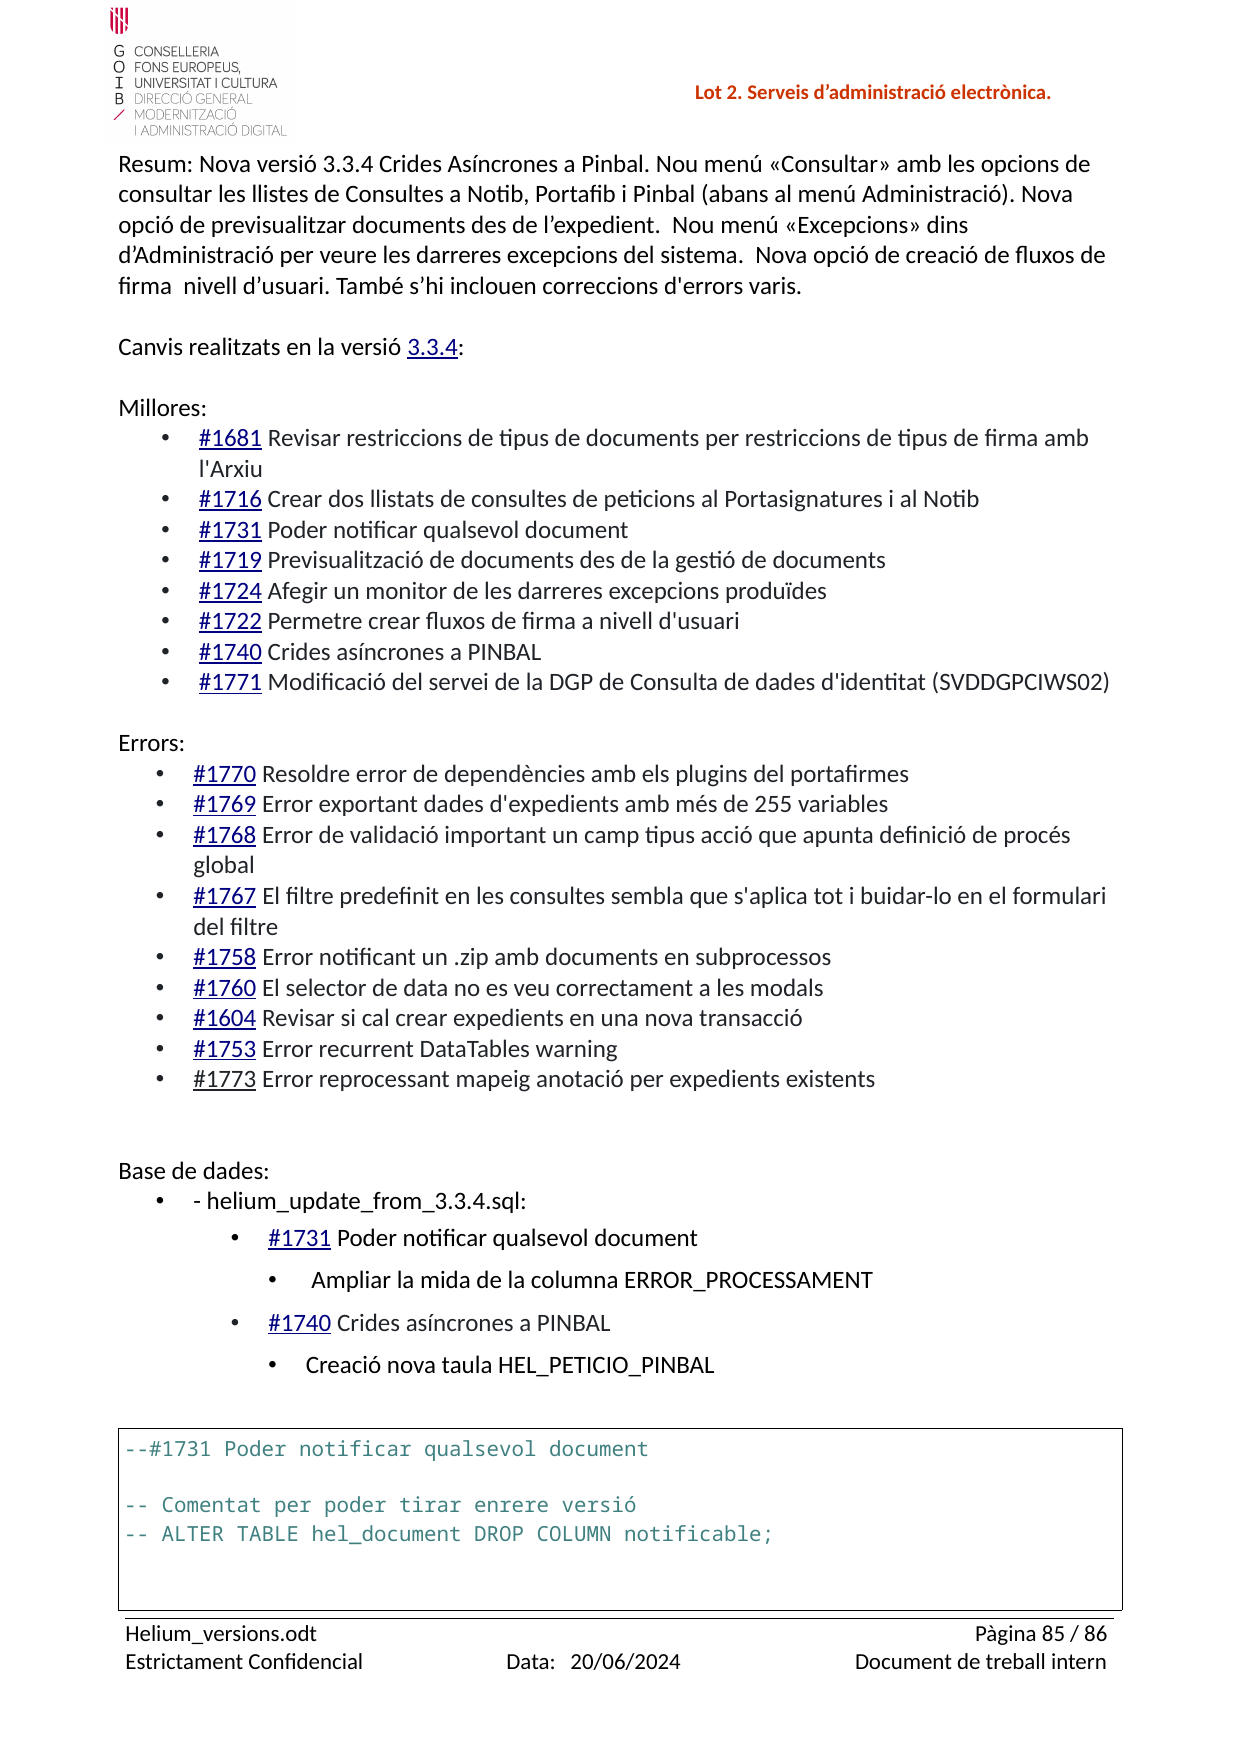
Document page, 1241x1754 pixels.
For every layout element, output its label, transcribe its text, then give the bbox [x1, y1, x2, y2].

list #1769 Error exportant dades d'expedients amb més de 255 variables [156, 789, 1122, 819]
list #1740 Crides asíncrones a PINBAL [161, 636, 1122, 667]
list #1758 Error notificant un .zip amb documents en subprocessos [156, 941, 1122, 972]
picture [100, 0, 297, 144]
list #1731 Poder notificar qualsevol document [231, 1222, 1122, 1252]
list #1760 El selector de data no es veu correctament a les modals [156, 972, 1122, 1002]
list #1768 Error de validació important un camp tipus acció que apunta definició de procés global [156, 819, 1122, 880]
list #1722 Permetre crear fluxos de firma a nivell d'usuari [161, 606, 1122, 636]
list #1604 Revisar si cal crear expedients en una nova transacció [156, 1002, 1122, 1033]
list Creació nova taula HEL_PETICIO_PINBAL [268, 1349, 1122, 1379]
text Canvis realitzats en la versió 3.3.4: [118, 331, 1122, 361]
list #1753 Error recurrent DataTables warning [156, 1033, 1122, 1063]
list #1724 Afegir un monitor de les darreres excepcions produïdes [161, 575, 1122, 606]
list #1773 Error reprocessant mapeig anotació per expedients existents [156, 1063, 1122, 1094]
list #1771 Modificació del servei de la DGP de Consulta de dades d'identitat (SVDDGPCIWS02) [161, 667, 1122, 697]
table_header --#1731 Poder notificar qualsevol document -- Comentat per poder tirar enrere versió -- ALTER TABLE hel_document DROP COLUMN notificable; [119, 1429, 1122, 1610]
list #1767 El filtre predefinit en les consultes sembla que s'aplica tot i buidar-lo en el formulari del filtre [156, 880, 1122, 941]
list #1740 Crides asíncrones a PINBAL [231, 1307, 1122, 1337]
list #1770 Resoldre error de dependències amb els plugins del portafirmes [156, 758, 1122, 789]
list #1719 Previsualització de documents des de la gestió de documents [161, 544, 1122, 575]
list - helium_update_from_3.3.4.sql: [156, 1185, 1122, 1216]
list #1731 Poder notificar qualsevol document [161, 514, 1122, 544]
text Base de dades: [118, 1155, 1122, 1185]
text Errors: [118, 728, 1122, 758]
list Ampliar la mida de la columna ERROR_PROCESSAMENT [268, 1264, 1122, 1295]
text Resum: Nova versió 3.3.4 Crides Asíncrones a Pinbal. Nou menú «Consultar» amb les opcions de consultar les llistes de Consultes a Notib, Portafib i Pinbal (abans al menú Administració). Nova opció de previsualitzar documents des de l’expedient. Nou menú «Excepcions» dins d’Administració per veure les darreres excepcions del sistema. Nova opció de creació de fluxos de firma nivell d’usuari. També s’hi inclouen correccions d'errors varis. [118, 148, 1122, 300]
list #1681 Revisar restriccions de tipus de documents per restriccions de tipus de firma amb l'Arxiu [161, 422, 1122, 483]
text Millores: [118, 392, 1122, 422]
list #1716 Crear dos llistats de consultes de peticions al Portasignatures i al Notib [161, 483, 1122, 514]
